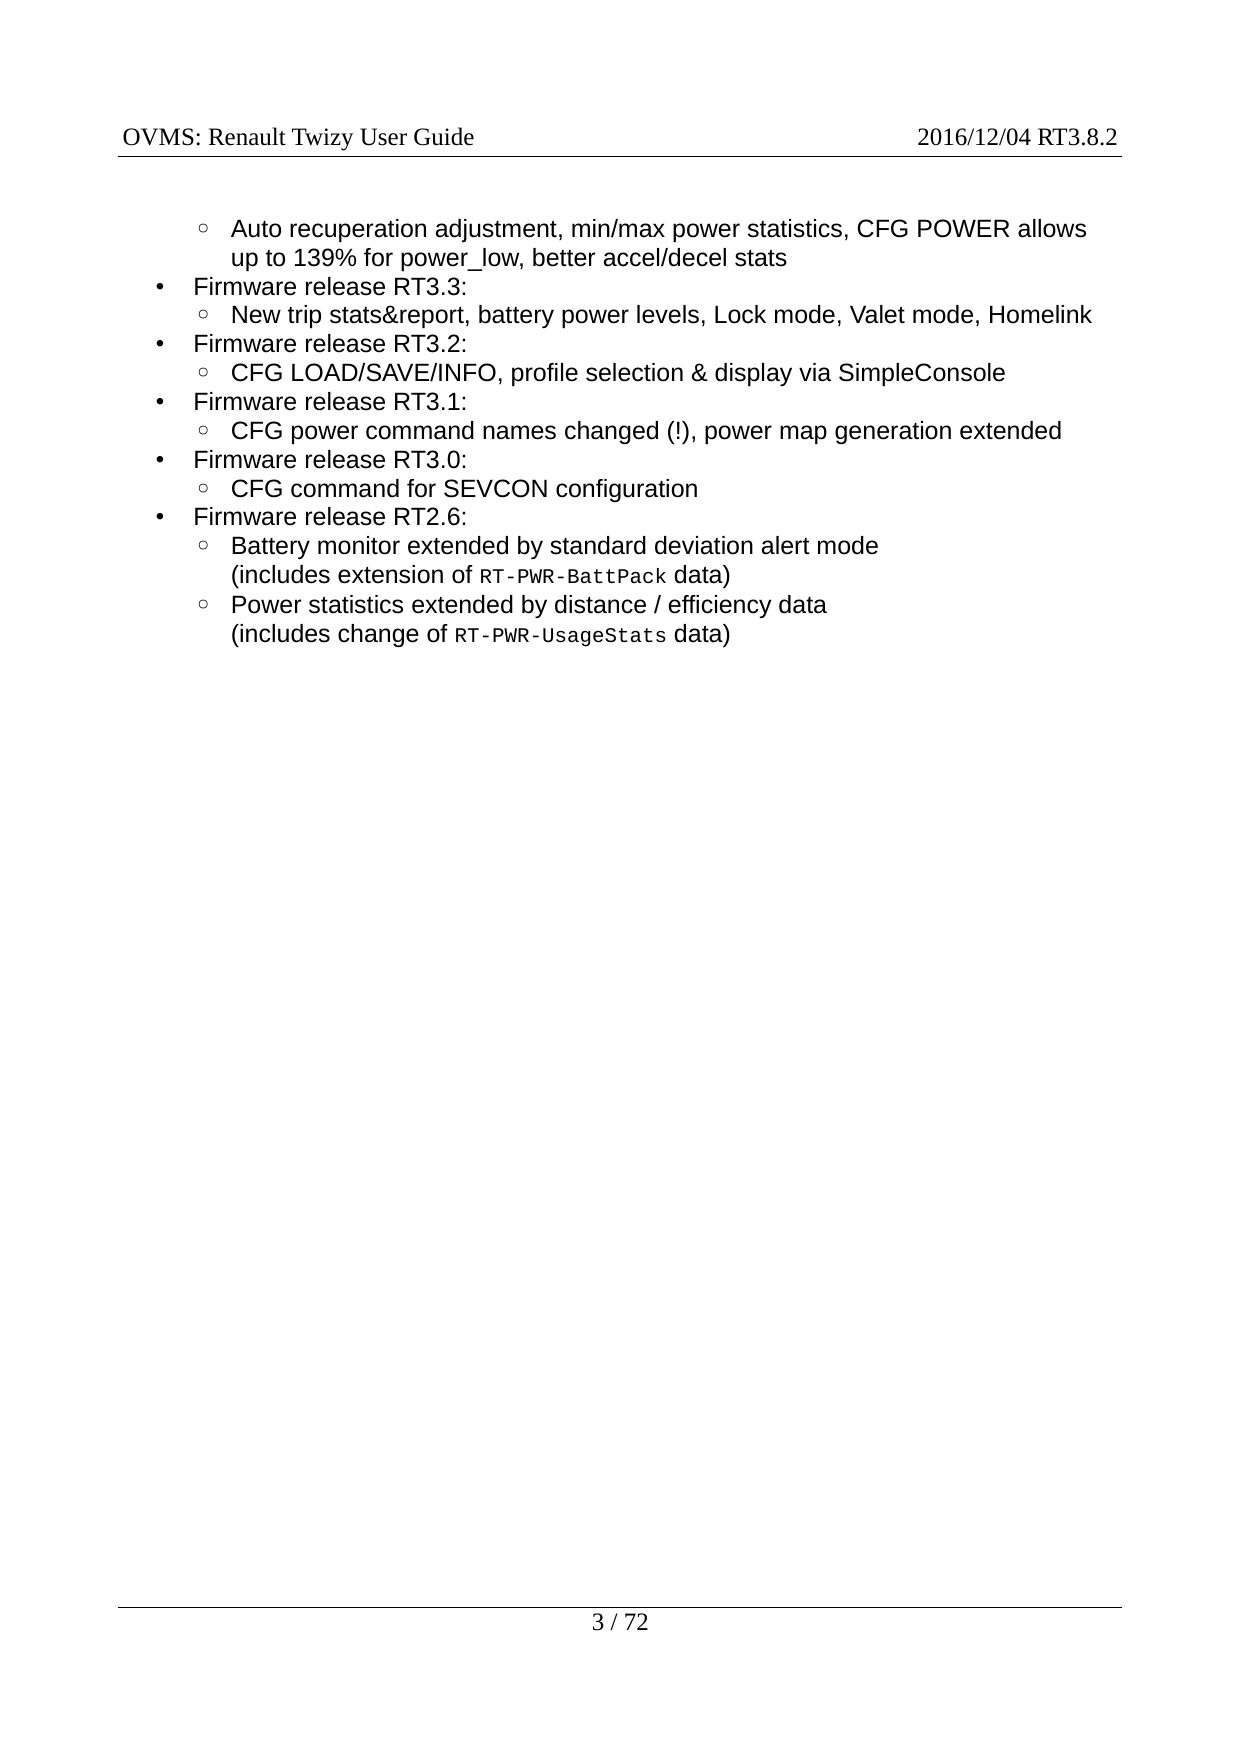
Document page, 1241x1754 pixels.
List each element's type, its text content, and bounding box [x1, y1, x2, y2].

list Auto recuperation adjustment, min/max power statistics, CFG POWER allows up to 139% for power_low, better accel/decel stats [193, 214, 1122, 272]
list Firmware release RT3.1: [156, 387, 1122, 416]
list Battery monitor extended by standard deviation alert mode (includes extension of RT-PWR-BattPack data) [193, 531, 1122, 590]
list Firmware release RT3.3: [156, 272, 1122, 300]
list Firmware release RT3.0: [156, 445, 1122, 473]
list Power statistics extended by distance / efficiency data (includes change of RT-PWR-UsageStats data) [193, 590, 1122, 648]
list CFG command for SEVCON configuration [193, 473, 1122, 502]
list CFG power command names changed (!), power map generation extended [193, 416, 1122, 445]
list CFG LOAD/SAVE/INFO, profile selection & display via SimpleConsole [193, 358, 1122, 387]
list New trip stats&report, battery power levels, Lock mode, Valet mode, Homelink [193, 300, 1122, 329]
list Firmware release RT2.6: [156, 502, 1122, 531]
list Firmware release RT3.2: [156, 329, 1122, 358]
